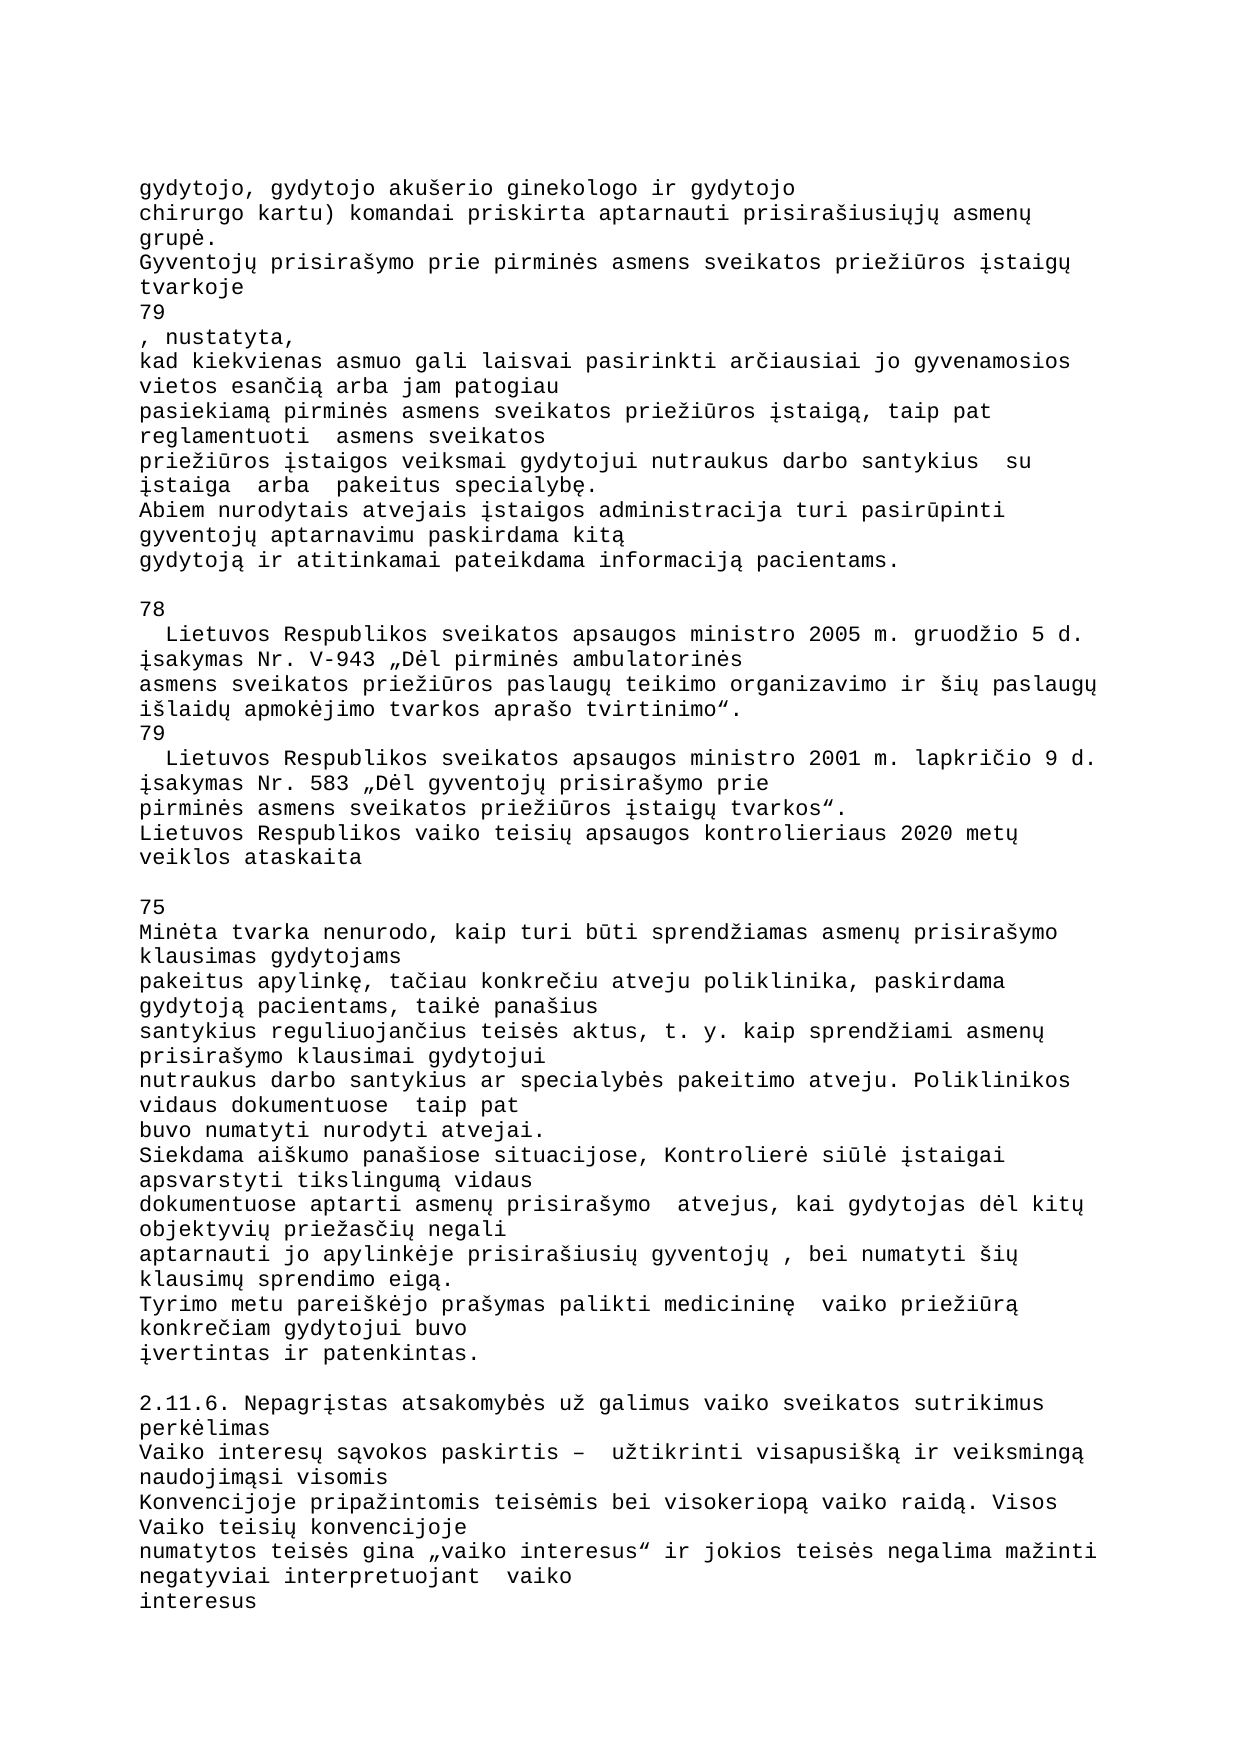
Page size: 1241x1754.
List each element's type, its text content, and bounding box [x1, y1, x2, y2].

text pakeitus apylinkę, tačiau konkrečiu atveju poliklinika, paskirdama gydytoją pacientams, taikė panašius [139, 971, 1101, 1020]
text Gyventojų prisirašymo prie pirminės asmens sveikatos priežiūros įstaigų tvarkoje [139, 252, 1101, 301]
text gydytoją ir atitinkamai pateikdama informaciją pacientams. [139, 549, 1101, 574]
text Konvencijoje pripažintomis teisėmis bei visokeriopą vaiko raidą. Visos Vaiko teisių konvencijoje [139, 1491, 1101, 1541]
text , nustatyta, [139, 326, 1101, 351]
text chirurgo kartu) komandai priskirta aptarnauti prisirašiusiųjų asmenų grupė. [139, 202, 1101, 252]
text numatytos teisės gina „vaiko interesus“ ir jokios teisės negalima mažinti negatyviai interpretuojant vaiko [139, 1541, 1101, 1590]
text Lietuvos Respublikos vaiko teisių apsaugos kontrolieriaus 2020 metų veiklos ataskaita [139, 822, 1101, 871]
text kad kiekvienas asmuo gali laisvai pasirinkti arčiausiai jo gyvenamosios vietos esančią arba jam patogiau [139, 351, 1101, 400]
text 75 [139, 896, 1101, 921]
text Siekdama aiškumo panašiose situacijose, Kontrolierė siūlė įstaigai apsvarstyti tikslingumą vidaus [139, 1144, 1101, 1194]
text Tyrimo metu pareiškėjo prašymas palikti medicininę vaiko priežiūrą konkrečiam gydytojui buvo [139, 1293, 1101, 1342]
text 78 [139, 599, 1101, 623]
text gydytojo, gydytojo akušerio ginekologo ir gydytojo [139, 177, 1101, 202]
text įvertintas ir patenkintas. [139, 1342, 1101, 1367]
text priežiūros įstaigos veiksmai gydytojui nutraukus darbo santykius su įstaiga arba pakeitus specialybę. [139, 450, 1101, 499]
text 2.11.6. Nepagrįstas atsakomybės už galimus vaiko sveikatos sutrikimus perkėlimas [139, 1392, 1101, 1442]
text interesus [139, 1590, 1101, 1615]
text nutraukus darbo santykius ar specialybės pakeitimo atveju. Poliklinikos vidaus dokumentuose taip pat [139, 1070, 1101, 1119]
text Abiem nurodytais atvejais įstaigos administracija turi pasirūpinti gyventojų aptarnavimu paskirdama kitą [139, 499, 1101, 549]
text aptarnauti jo apylinkėje prisirašiusių gyventojų , bei numatyti šių klausimų sprendimo eigą. [139, 1243, 1101, 1293]
text Vaiko interesų sąvokos paskirtis – užtikrinti visapusišką ir veiksmingą naudojimąsi visomis [139, 1442, 1101, 1491]
text Lietuvos Respublikos sveikatos apsaugos ministro 2001 m. lapkričio 9 d. įsakymas Nr. 583 „Dėl gyventojų prisirašymo prie [139, 747, 1101, 797]
text Minėta tvarka nenurodo, kaip turi būti sprendžiamas asmenų prisirašymo klausimas gydytojams [139, 921, 1101, 971]
text asmens sveikatos priežiūros paslaugų teikimo organizavimo ir šių paslaugų išlaidų apmokėjimo tvarkos aprašo tvirtinimo“. [139, 673, 1101, 723]
text pirminės asmens sveikatos priežiūros įstaigų tvarkos“. [139, 797, 1101, 822]
text 79 [139, 723, 1101, 747]
text 79 [139, 301, 1101, 326]
text dokumentuose aptarti asmenų prisirašymo atvejus, kai gydytojas dėl kitų objektyvių priežasčių negali [139, 1194, 1101, 1243]
text Lietuvos Respublikos sveikatos apsaugos ministro 2005 m. gruodžio 5 d. įsakymas Nr. V-943 „Dėl pirminės ambulatorinės [139, 623, 1101, 673]
text pasiekiamą pirminės asmens sveikatos priežiūros įstaigą, taip pat reglamentuoti asmens sveikatos [139, 400, 1101, 450]
text santykius reguliuojančius teisės aktus, t. y. kaip sprendžiami asmenų prisirašymo klausimai gydytojui [139, 1020, 1101, 1070]
text buvo numatyti nurodyti atvejai. [139, 1119, 1101, 1144]
